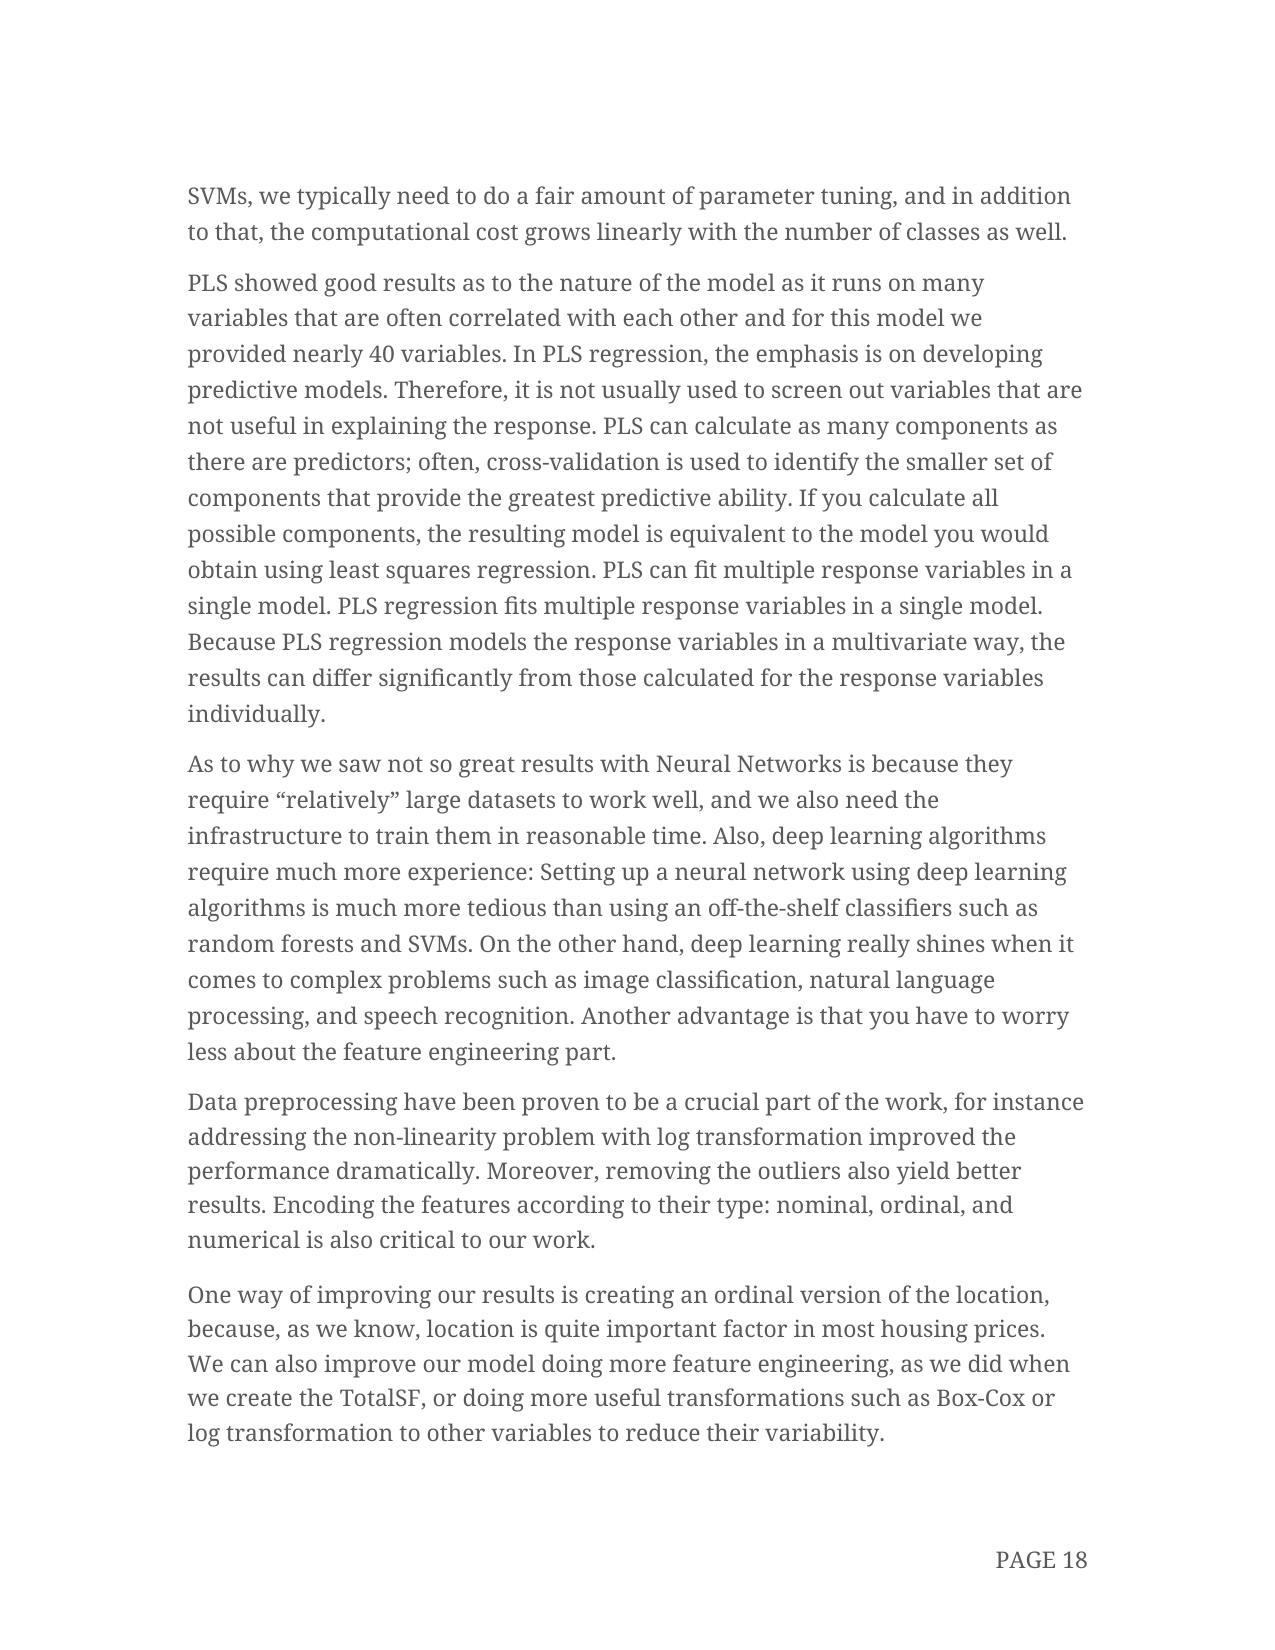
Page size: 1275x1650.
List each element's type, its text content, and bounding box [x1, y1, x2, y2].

text One way of improving our results is creating an ordinal version of the location, because, as we know, location is quite important factor in most housing prices. We can also improve our model doing more feature engineering, as we did when we create the TotalSF, or doing more useful transformations such as Box-Cox or log transformation to other variables to reduce their variability. [187, 1279, 1087, 1448]
text PLS showed good results as to the nature of the model as it runs on many variables that are often correlated with each other and for this model we provided nearly 40 variables. In PLS regression, the emphasis is on developing predictive models. Therefore, it is not usually used to screen out variables that are not useful in explaining the response. PLS can calculate as many components as there are predictors; often, cross-validation is used to identify the smaller set of components that provide the greatest predictive ability. If you calculate all possible components, the resulting model is equivalent to the model you would obtain using least squares regression. PLS can fit multiple response variables in a single model. PLS regression fits multiple response variables in a single model. Because PLS regression models the response variables in a multivariate way, the results can differ significantly from those calculated for the response variables individually. [187, 266, 1087, 729]
text Data preprocessing have been proven to be a crucial part of the work, for instance addressing the non-linearity problem with log transformation improved the performance dramatically. Moreover, removing the outliers also yield better results. Encoding the features according to their type: nominal, ordinal, and numerical is also critical to our work. [187, 1086, 1087, 1255]
text SVMs, we typically need to do a fair amount of parameter tuning, and in addition to that, the computational cost grows linearly with the number of classes as well. [187, 180, 1087, 247]
text As to why we saw not so great results with Neural Networks is because they require “relatively” large datasets to work well, and we also need the infrastructure to train them in reasonable time. Also, deep learning algorithms require much more experience: Setting up a neural network using deep learning algorithms is much more tedious than using an off-the-shelf classifiers such as random forests and SVMs. On the other hand, deep learning really shines when it comes to complex problems such as image classification, natural language processing, and speech recognition. Another advantage is that you have to worry less about the feature engineering part. [187, 748, 1087, 1067]
